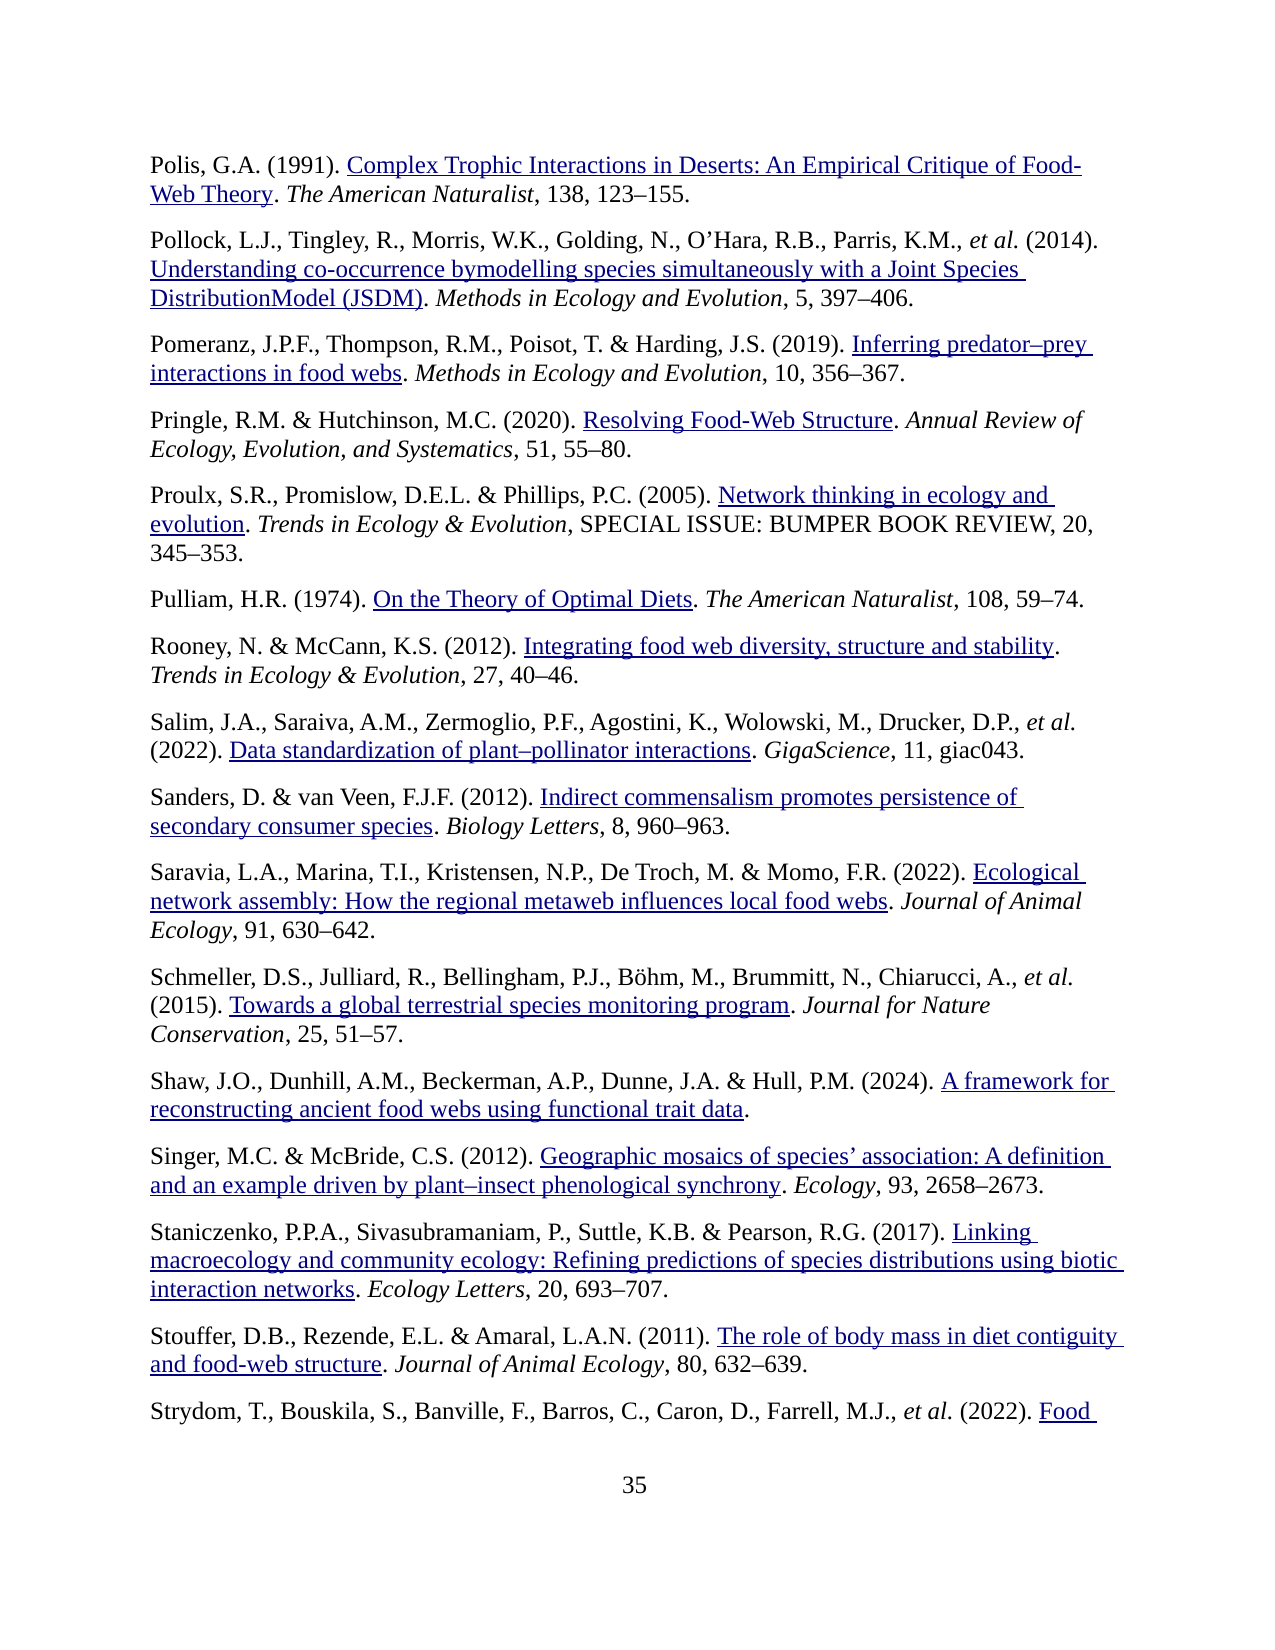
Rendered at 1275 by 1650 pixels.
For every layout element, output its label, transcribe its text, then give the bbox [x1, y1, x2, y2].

text Sanders, D. & van Veen, F.J.F. (2012). Indirect commensalism promotes persistence of secondary consumer species. Biology Letters, 8, 960–963. [150, 782, 1125, 839]
text Staniczenko, P.P.A., Sivasubramaniam, P., Suttle, K.B. & Pearson, R.G. (2017). Linking macroecology and community ecology: Refining predictions of species distributions using biotic interaction networks. Ecology Letters, 20, 693–707. [150, 1217, 1125, 1303]
text Schmeller, D.S., Julliard, R., Bellingham, P.J., Böhm, M., Brummitt, N., Chiarucci, A., et al. (2015). Towards a global terrestrial species monitoring program. Journal for Nature Conservation, 25, 51–57. [150, 962, 1125, 1048]
text Pulliam, H.R. (1974). On the Theory of Optimal Diets. The American Naturalist, 108, 59–74. [150, 584, 1125, 613]
text Rooney, N. & McCann, K.S. (2012). Integrating food web diversity, structure and stability. Trends in Ecology & Evolution, 27, 40–46. [150, 631, 1125, 689]
text Pomeranz, J.P.F., Thompson, R.M., Poisot, T. & Harding, J.S. (2019). Inferring predator–prey interactions in food webs. Methods in Ecology and Evolution, 10, 356–367. [150, 329, 1125, 387]
text Strydom, T., Bouskila, S., Banville, F., Barros, C., Caron, D., Farrell, M.J., et al. (2022). Food [150, 1396, 1125, 1425]
text Stouffer, D.B., Rezende, E.L. & Amaral, L.A.N. (2011). The role of body mass in diet contiguity and food-web structure. Journal of Animal Ecology, 80, 632–639. [150, 1321, 1125, 1378]
text Salim, J.A., Saraiva, A.M., Zermoglio, P.F., Agostini, K., Wolowski, M., Drucker, D.P., et al. (2022). Data standardization of plant–pollinator interactions. GigaScience, 11, giac043. [150, 707, 1125, 764]
text Proulx, S.R., Promislow, D.E.L. & Phillips, P.C. (2005). Network thinking in ecology and evolution. Trends in Ecology & Evolution, SPECIAL ISSUE: BUMPER BOOK REVIEW, 20, 345–353. [150, 480, 1125, 567]
text Pringle, R.M. & Hutchinson, M.C. (2020). Resolving Food-Web Structure. Annual Review of Ecology, Evolution, and Systematics, 51, 55–80. [150, 405, 1125, 462]
text Shaw, J.O., Dunhill, A.M., Beckerman, A.P., Dunne, J.A. & Hull, P.M. (2024). A framework for reconstructing ancient food webs using functional trait data. [150, 1066, 1125, 1123]
text Pollock, L.J., Tingley, R., Morris, W.K., Golding, N., O’Hara, R.B., Parris, K.M., et al. (2014). Understanding co-occurrence bymodelling species simultaneously with a Joint Species DistributionModel (JSDM). Methods in Ecology and Evolution, 5, 397–406. [150, 225, 1125, 312]
text Polis, G.A. (1991). Complex Trophic Interactions in Deserts: An Empirical Critique of Food-Web Theory. The American Naturalist, 138, 123–155. [150, 150, 1125, 207]
text Saravia, L.A., Marina, T.I., Kristensen, N.P., De Troch, M. & Momo, F.R. (2022). Ecological network assembly: How the regional metaweb influences local food webs. Journal of Animal Ecology, 91, 630–642. [150, 857, 1125, 944]
text Singer, M.C. & McBride, C.S. (2012). Geographic mosaics of species’ association: A definition and an example driven by plant–insect phenological synchrony. Ecology, 93, 2658–2673. [150, 1141, 1125, 1199]
